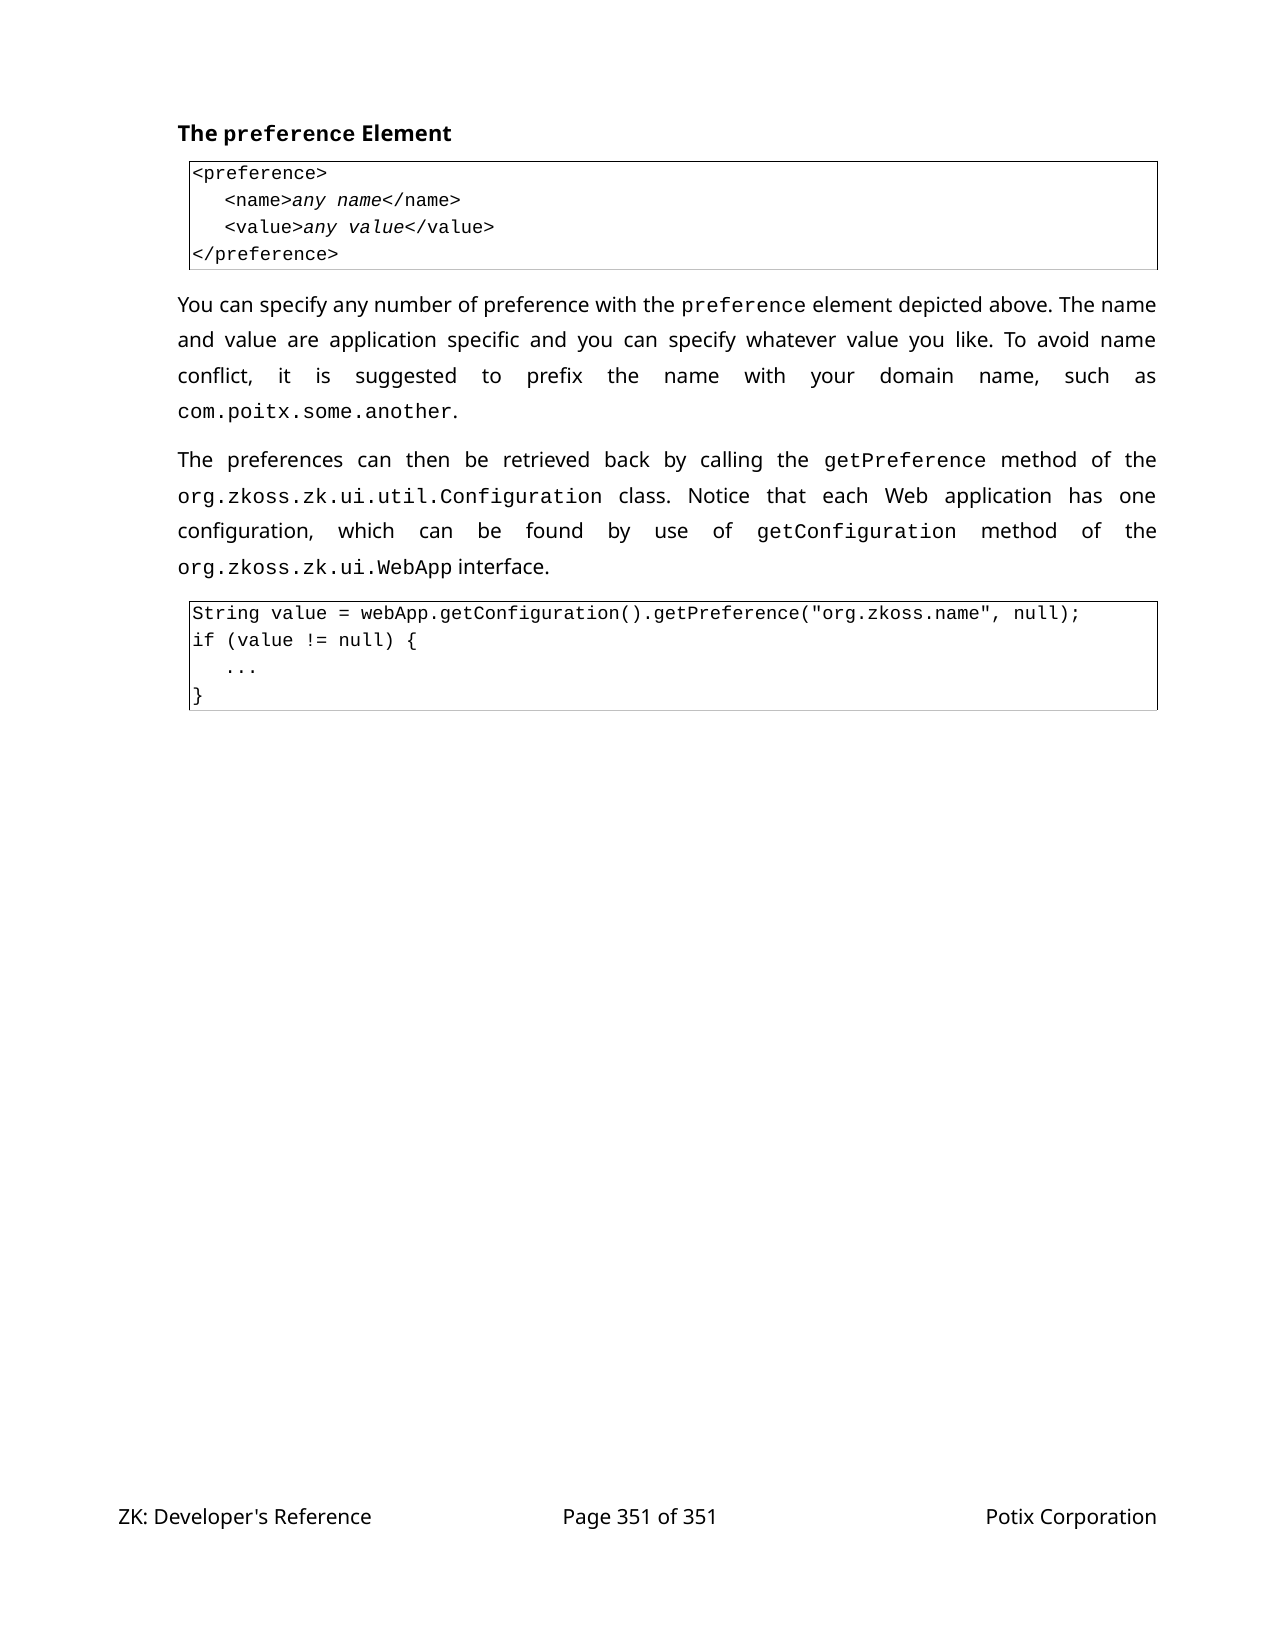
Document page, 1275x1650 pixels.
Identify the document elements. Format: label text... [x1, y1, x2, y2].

text ... [190, 655, 1157, 679]
subtitle The preference Element [177, 118, 1157, 148]
text You can specify any number of preference with the preference element depicted above. The name and value are application specific and you can specify whatever value you like. To avoid name conflict, it is suggested to prefix the name with your domain name, such as com.poitx.some.another. [177, 290, 1157, 424]
text </preference> [190, 242, 1157, 269]
text <preference> [190, 162, 1157, 185]
text } [190, 682, 1157, 710]
text <value>any value</value> [190, 215, 1157, 239]
text The preferences can then be retrieved back by calling the getPreference method of the org.zkoss.zk.ui.util.Configuration class. Notice that each Web application has one configuration, which can be found by use of getConfiguration method of the org.zkoss.zk.ui.WebApp interface. [177, 445, 1157, 580]
text String value = webApp.getConfiguration().getPreference("org.zkoss.name", null); [190, 602, 1157, 625]
text <name>any name</name> [190, 188, 1157, 212]
text if (value != null) { [190, 628, 1157, 652]
